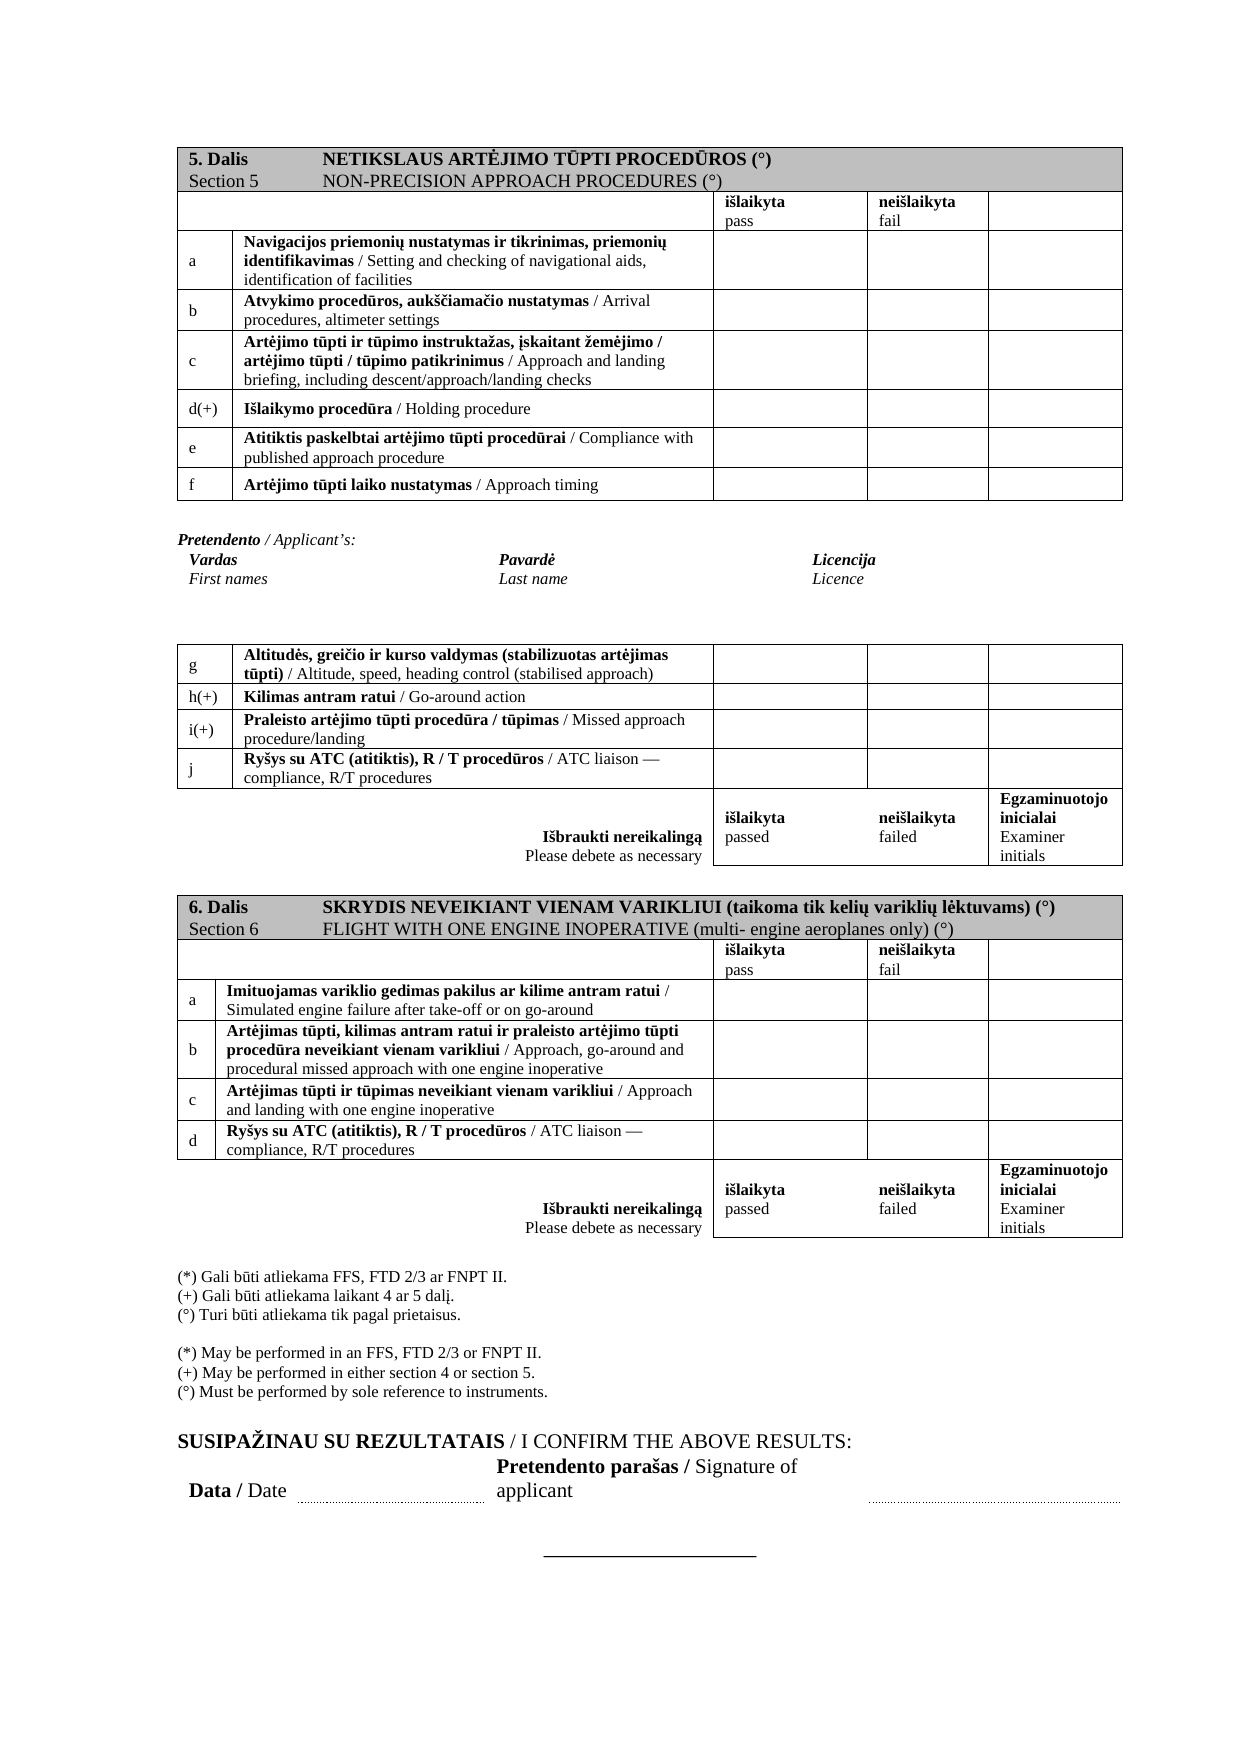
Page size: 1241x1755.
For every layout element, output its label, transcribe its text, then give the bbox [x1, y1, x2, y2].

text (*) May be performed in an FFS, FTD 2/3 or FNPT II. [177, 1343, 1122, 1362]
table_cell [233, 192, 713, 230]
text (*) Gali būti atliekama FFS, FTD 2/3 ar FNPT II. [177, 1267, 1122, 1286]
table_cell [714, 980, 867, 1020]
table_cell d(+) [178, 390, 232, 427]
table_cell Imituojamas variklio gedimas pakilus ar kilime antram ratui / Simulated engine failure after take-off or on go-around [216, 980, 713, 1020]
table_header [714, 645, 867, 683]
table_header [676, 549, 801, 615]
table_cell Artėjimo tūpti laiko nustatymas / Approach timing [233, 468, 713, 500]
table_cell [989, 331, 1122, 389]
table_cell [989, 749, 1122, 787]
table_cell [989, 1079, 1122, 1120]
table_cell Artėjimo tūpti ir tūpimo instruktažas, įskaitant žemėjimo / artėjimo tūpti / tūpimo patikrinimus / Approach and landing briefing, including descent/approach/landing checks [233, 331, 713, 389]
table_cell Praleisto artėjimo tūpti procedūra / tūpimas / Missed approach procedure/landing [233, 710, 713, 748]
table_cell [868, 980, 988, 1020]
table_cell Atvykimo procedūros, aukščiamačio nustatymas / Arrival procedures, altimeter settings [233, 290, 713, 330]
table_cell [868, 749, 988, 787]
table_cell neišlaikyta fail [868, 940, 988, 978]
table_cell [714, 390, 867, 427]
table_cell Kilimas antram ratui / Go-around action [233, 684, 713, 709]
table_cell [714, 428, 867, 467]
text Pretendento / Applicant’s: [177, 530, 1122, 549]
table_header NETIKSLAUS ARTĖJIMO TŪPTI PROCEDŪROS (°) NON-PRECISION APPROACH PROCEDURES (°) [301, 148, 1122, 191]
table_cell [215, 940, 713, 978]
table_cell [868, 390, 988, 427]
table_cell [714, 710, 867, 748]
table_cell Išbraukti nereikalingą Please debete as necessary [177, 1160, 713, 1237]
table_cell Atitiktis paskelbtai artėjimo tūpti procedūrai / Compliance with published approach procedure [233, 428, 713, 467]
table_cell [714, 331, 867, 389]
table_cell išlaikyta passed [714, 1160, 867, 1237]
table_cell Išbraukti nereikalingą Please debete as necessary [177, 789, 713, 865]
table_cell [714, 1021, 867, 1078]
table_header Altitudės, greičio ir kurso valdymas (stabilizuotas artėjimas tūpti) / Altitude, speed, heading control (stabilised approach) [233, 645, 713, 683]
table_cell [989, 290, 1122, 330]
table_cell [868, 1021, 988, 1078]
table_cell [714, 231, 867, 289]
table_cell [178, 192, 232, 230]
text _________________ [177, 1531, 1122, 1560]
table_cell išlaikyta passed [714, 789, 867, 865]
table_cell [714, 684, 867, 709]
table_cell f [178, 468, 232, 500]
table_cell b [178, 290, 232, 330]
table_cell [868, 1079, 988, 1120]
table_cell [714, 290, 867, 330]
table_cell Ryšys su ATC (atitiktis), R / T procedūros / ATC liaison — compliance, R/T procedures [233, 749, 713, 787]
table_cell [989, 940, 1122, 978]
table_cell Išlaikymo procedūra / Holding procedure [233, 390, 713, 427]
table_cell Artėjimas tūpti ir tūpimas neveikiant vienam varikliui / Approach and landing with one engine inoperative [216, 1079, 713, 1120]
table_cell d [178, 1121, 215, 1159]
table_cell [714, 1121, 867, 1159]
table_cell Artėjimas tūpti, kilimas antram ratui ir praleisto artėjimo tūpti procedūra neveikiant vienam varikliui / Approach, go-around and procedural missed approach with one engine inoperative [216, 1021, 713, 1078]
table_header SKRYDIS NEVEIKIANT VIENAM VARIKLIUI (taikoma tik kelių variklių lėktuvams) (°) FLIGHT WITH ONE ENGINE INOPERATIVE (multi- engine aeroplanes only) (°) [301, 896, 1122, 939]
table_cell [868, 331, 988, 389]
table_cell j [178, 749, 232, 787]
table_cell [178, 940, 215, 978]
table_cell [868, 710, 988, 748]
table_header [868, 645, 988, 683]
table_header 5. Dalis Section 5 [178, 148, 301, 191]
table_header [989, 645, 1122, 683]
table_header Vardas First names [177, 549, 487, 615]
table_cell c [178, 1079, 215, 1120]
text (°) Must be performed by sole reference to instruments. [177, 1382, 1122, 1401]
table_header [916, 549, 1122, 615]
table_cell [989, 1021, 1122, 1078]
table_cell [989, 710, 1122, 748]
table_cell [868, 684, 988, 709]
table_cell [989, 468, 1122, 500]
table_cell e [178, 428, 232, 467]
table_cell i(+) [178, 710, 232, 748]
table_cell neišlaikyta failed [867, 1160, 988, 1237]
table_header 6. Dalis Section 6 [178, 896, 301, 939]
table_header Pretendento parašas / Signature of applicant [485, 1454, 869, 1502]
table_cell [989, 1121, 1122, 1159]
table_cell [989, 231, 1122, 289]
table_cell h(+) [178, 684, 232, 709]
table_cell [868, 428, 988, 467]
text (+) May be performed in either section 4 or section 5. [177, 1362, 1122, 1382]
table_cell c [178, 331, 232, 389]
table_cell neišlaikyta fail [868, 192, 988, 230]
table_cell [868, 468, 988, 500]
table_cell a [178, 231, 232, 289]
table_cell [868, 231, 988, 289]
table_header Data / Date [177, 1454, 298, 1502]
table_cell išlaikyta pass [714, 192, 867, 230]
text SUSIPAŽINAU SU REZULTATAIS / I CONFIRM THE ABOVE RESULTS: [177, 1429, 1122, 1453]
table_cell [989, 428, 1122, 467]
table_cell išlaikyta pass [714, 940, 867, 978]
table_header [298, 1454, 485, 1502]
table_header Licencija Licence [801, 549, 916, 615]
table_cell b [178, 1021, 215, 1078]
table_cell Egzaminuotojo inicialai Examiner initials [989, 1160, 1122, 1237]
table_cell [989, 390, 1122, 427]
table_header g [178, 645, 232, 683]
table_cell [989, 192, 1122, 230]
table_cell [868, 1121, 988, 1159]
table_cell [989, 980, 1122, 1020]
text (°) Turi būti atliekama tik pagal prietaisus. [177, 1305, 1122, 1324]
table_cell [714, 468, 867, 500]
table_cell [714, 749, 867, 787]
table_cell Ryšys su ATC (atitiktis), R / T procedūros / ATC liaison — compliance, R/T procedures [216, 1121, 713, 1159]
table_cell [714, 1079, 867, 1120]
table_cell [989, 684, 1122, 709]
table_cell neišlaikyta failed [868, 789, 988, 865]
table_cell Navigacijos priemonių nustatymas ir tikrinimas, priemonių identifikavimas / Setting and checking of navigational aids, identification of facilities [233, 231, 713, 289]
table_header Pavardė Last name [488, 549, 676, 615]
table_header [869, 1454, 1122, 1502]
table_cell [868, 290, 988, 330]
text (+) Gali būti atliekama laikant 4 ar 5 dalį. [177, 1286, 1122, 1305]
table_cell a [178, 980, 215, 1020]
table_cell Egzaminuotojo inicialai Examiner initials [989, 789, 1122, 865]
